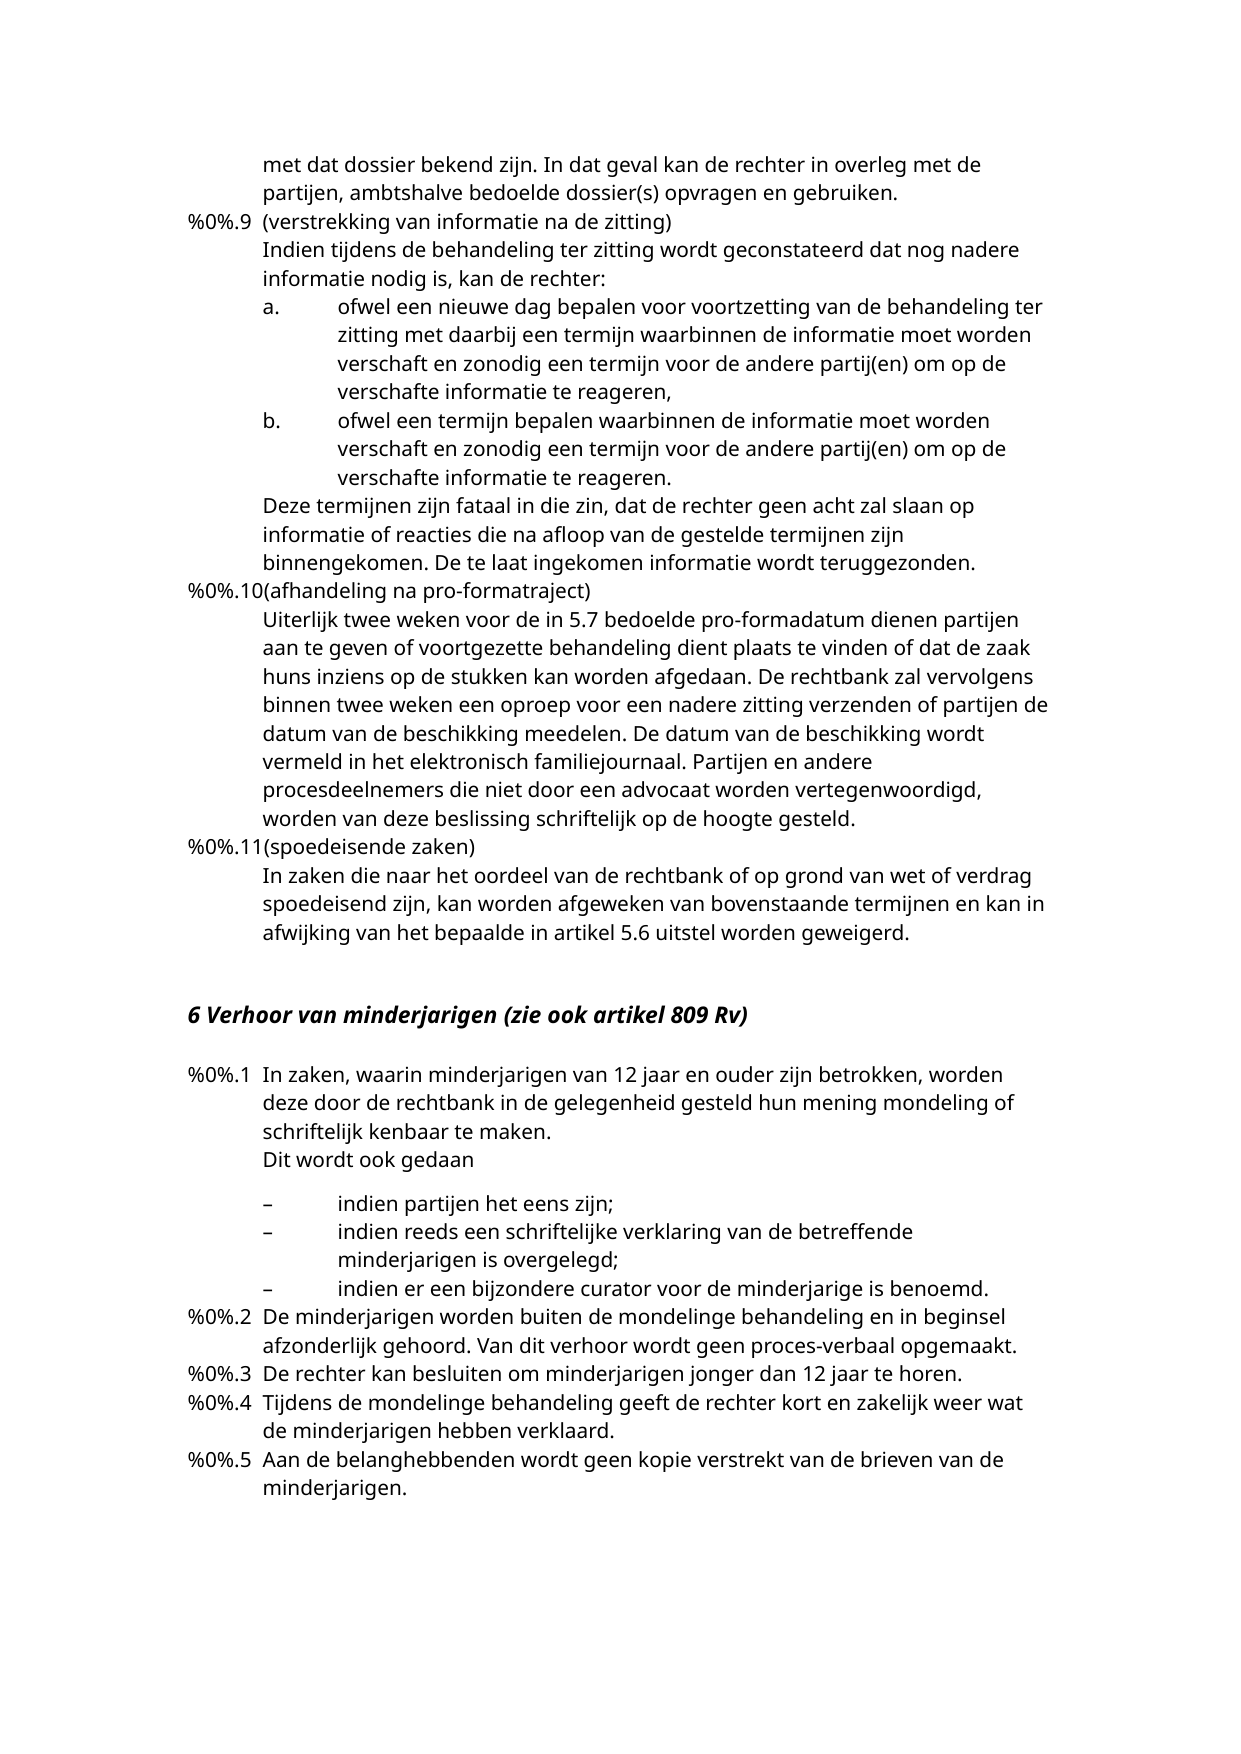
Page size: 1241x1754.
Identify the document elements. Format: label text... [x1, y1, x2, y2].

list (afhandeling na pro-formatraject) [187, 577, 1053, 605]
list Indien tijdens de behandeling ter zitting wordt geconstateerd dat nog nadere informatie nodig is, kan de rechter: [187, 235, 1053, 292]
list indien partijen het eens zijn; [262, 1189, 1053, 1217]
list De minderjarigen worden buiten de mondelinge behandeling en in beginsel afzonderlijk gehoord. Van dit verhoor wordt geen proces-verbaal opgemaakt. [187, 1302, 1053, 1359]
list Uiterlijk twee weken voor de in 5.7 bedoelde pro-formadatum dienen partijen aan te geven of voortgezette behandeling dient plaats te vinden of dat de zaak huns inziens op de stukken kan worden afgedaan. De rechtbank zal vervolgens binnen twee weken een oproep voor een nadere zitting verzenden of partijen de datum van de beschikking meedelen. De datum van de beschikking wordt vermeld in het elektronisch familiejournaal. Partijen en andere procesdeelnemers die niet door een advocaat worden vertegenwoordigd, worden van deze beslissing schriftelijk op de hoogte gesteld. [187, 605, 1053, 832]
list De rechter kan besluiten om minderjarigen jonger dan 12 jaar te horen. [187, 1359, 1053, 1388]
list Aan de belanghebbenden wordt geen kopie verstrekt van de brieven van de minderjarigen. [187, 1445, 1053, 1502]
list ofwel een termijn bepalen waarbinnen de informatie moet worden verschaft en zonodig een termijn voor de andere partij(en) om op de verschafte informatie te reageren. [262, 406, 1053, 491]
list (verstrekking van informatie na de zitting) [187, 207, 1053, 235]
list ofwel een nieuwe dag bepalen voor voortzetting van de behandeling ter zitting met daarbij een termijn waarbinnen de informatie moet worden verschaft en zonodig een termijn voor de andere partij(en) om op de verschafte informatie te reageren, [262, 292, 1053, 406]
list Deze termijnen zijn fataal in die zin, dat de rechter geen acht zal slaan op informatie of reacties die na afloop van de gestelde termijnen zijn binnengekomen. De te laat ingekomen informatie wordt teruggezonden. [187, 491, 1053, 577]
list met dat dossier bekend zijn. In dat geval kan de rechter in overleg met de partijen, ambtshalve bedoelde dossier(s) opvragen en gebruiken. [187, 150, 1053, 207]
list Dit wordt ook gedaan [187, 1145, 1053, 1174]
list (spoedeisende zaken) [187, 832, 1053, 861]
list In zaken, waarin minderjarigen van 12 jaar en ouder zijn betrokken, worden deze door de rechtbank in de gelegenheid gesteld hun mening mondeling of schriftelijk kenbaar te maken. [187, 1060, 1053, 1145]
list indien reeds een schriftelijke verklaring van de betreffende minderjarigen is overgelegd; [262, 1217, 1053, 1274]
list Tijdens de mondelinge behandeling geeft de rechter kort en zakelijk weer wat de minderjarigen hebben verklaard. [187, 1388, 1053, 1445]
subtitle 6 Verhoor van minderjarigen (zie ook artikel 809 Rv) [187, 999, 1053, 1030]
list In zaken die naar het oordeel van de rechtbank of op grond van wet of verdrag spoedeisend zijn, kan worden afgeweken van bovenstaande termijnen en kan in afwijking van het bepaalde in artikel 5.6 uitstel worden geweigerd. [187, 861, 1053, 946]
list indien er een bijzondere curator voor de minderjarige is benoemd. [262, 1274, 1053, 1302]
